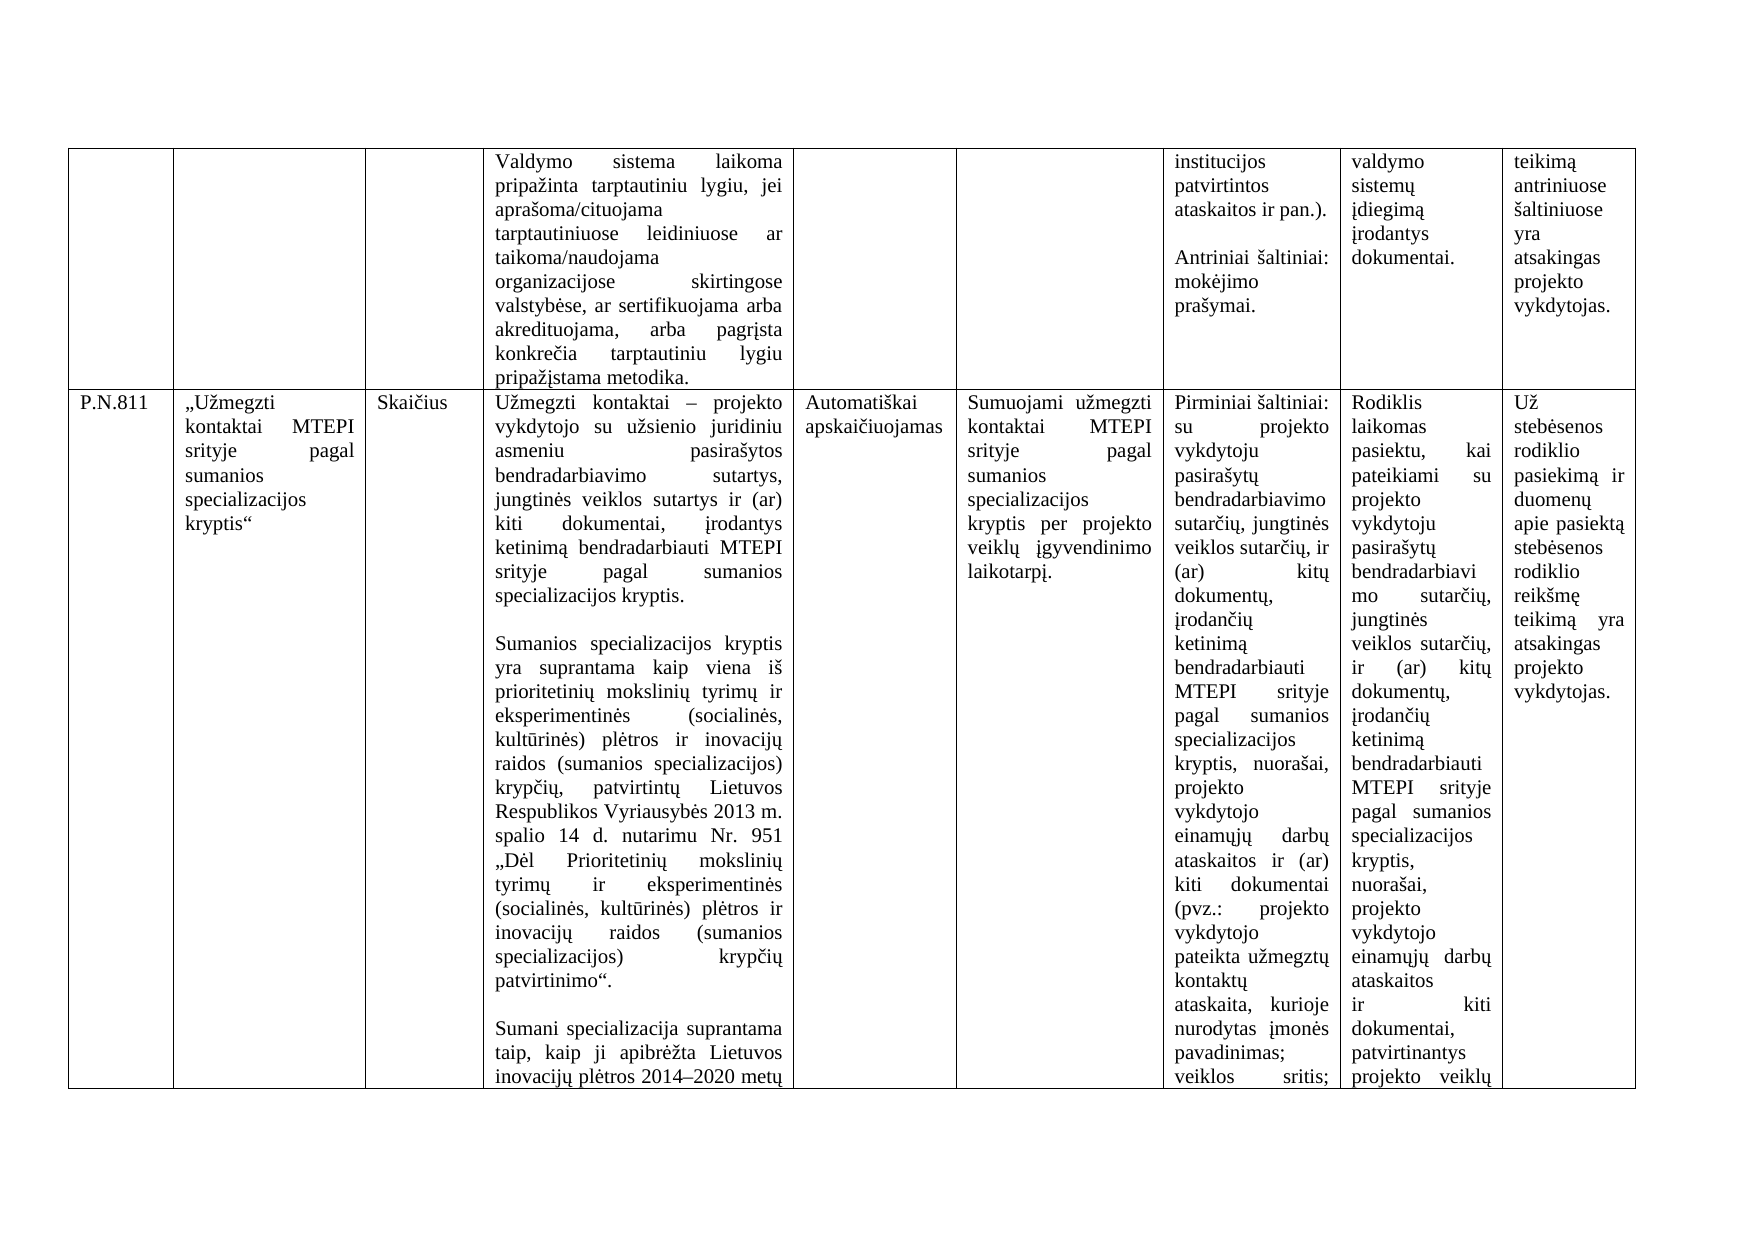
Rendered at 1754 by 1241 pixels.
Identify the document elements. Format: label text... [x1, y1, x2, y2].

table_cell Pirminiai šaltiniai: su projekto vykdytoju pasirašytų bendradarbiavimo sutarčių, jungtinės veiklos sutarčių, ir (ar) kitų dokumentų, įrodančių ketinimą bendradarbiauti MTEPI srityje pagal sumanios specializacijos kryptis, nuorašai, projekto vykdytojo einamųjų darbų ataskaitos ir (ar) kiti dokumentai (pvz.: projekto vykdytojo pateikta užmegztų kontaktų ataskaita, kurioje nurodytas įmonės pavadinimas; veiklos sritis; [1164, 390, 1340, 1088]
table_cell Rodiklis laikomas pasiektu, kai pateikiami su projekto vykdytoju pasirašytų bendradarbiavimo sutarčių, jungtinės veiklos sutarčių, ir (ar) kitų dokumentų, įrodančių ketinimą bendradarbiauti MTEPI srityje pagal sumanios specializacijos kryptis, nuorašai, projekto vykdytojo einamųjų darbų ataskaitos ir kiti dokumentai, patvirtinantys projekto veiklų [1341, 390, 1502, 1088]
table_cell Valdymo sistema laikoma pripažinta tarptautiniu lygiu, jei aprašoma/cituojama tarptautiniuose leidiniuose ar taikoma/naudojama organizacijose skirtingose valstybėse, ar sertifikuojama arba akredituojama, arba pagrįsta konkrečia tarptautiniu lygiu pripažįstama metodika. [484, 149, 793, 389]
table_cell Automatiškai apskaičiuojamas [794, 390, 956, 1088]
table_cell Užmegzti kontaktai – projekto vykdytojo su užsienio juridiniu asmeniu pasirašytos bendradarbiavimo sutartys, jungtinės veiklos sutartys ir (ar) kiti dokumentai, įrodantys ketinimą bendradarbiauti MTEPI srityje pagal sumanios specializacijos kryptis. Sumanios specializacijos kryptis yra suprantama kaip viena iš prioritetinių mokslinių tyrimų ir eksperimentinės (socialinės, kultūrinės) plėtros ir inovacijų raidos (sumanios specializacijos) krypčių, patvirtintų Lietuvos Respublikos Vyriausybės 2013 m. spalio 14 d. nutarimu Nr. 951 „Dėl Prioritetinių mokslinių tyrimų ir eksperimentinės (socialinės, kultūrinės) plėtros ir inovacijų raidos (sumanios specializacijos) krypčių patvirtinimo“. Sumani specializacija suprantama taip, kaip ji apibrėžta Lietuvos inovacijų plėtros 2014–2020 metų [484, 390, 793, 1088]
table_cell [69, 149, 173, 389]
table_cell „Užmegzti kontaktai MTEPI srityje pagal sumanios specializacijos kryptis“ [174, 390, 365, 1088]
table_cell Skaičius [366, 390, 483, 1088]
table_cell [957, 149, 1163, 389]
table_cell [794, 149, 956, 389]
table_cell [174, 149, 365, 389]
table_cell teikimą antriniuose šaltiniuose yra atsakingas projekto vykdytojas. [1503, 149, 1635, 389]
table_cell Už stebėsenos rodiklio pasiekimą ir duomenų apie pasiektą stebėsenos rodiklio reikšmę teikimą yra atsakingas projekto vykdytojas. [1503, 390, 1635, 1088]
table_cell [366, 149, 483, 389]
table_cell P.N.811 [69, 390, 173, 1088]
table_cell valdymo sistemų įdiegimą įrodantys dokumentai. [1341, 149, 1502, 389]
table_cell Sumuojami užmegzti kontaktai MTEPI srityje pagal sumanios specializacijos kryptis per projekto veiklų įgyvendinimo laikotarpį. [957, 390, 1163, 1088]
table_cell institucijos patvirtintos ataskaitos ir pan.). Antriniai šaltiniai: mokėjimo prašymai. [1164, 149, 1340, 389]
